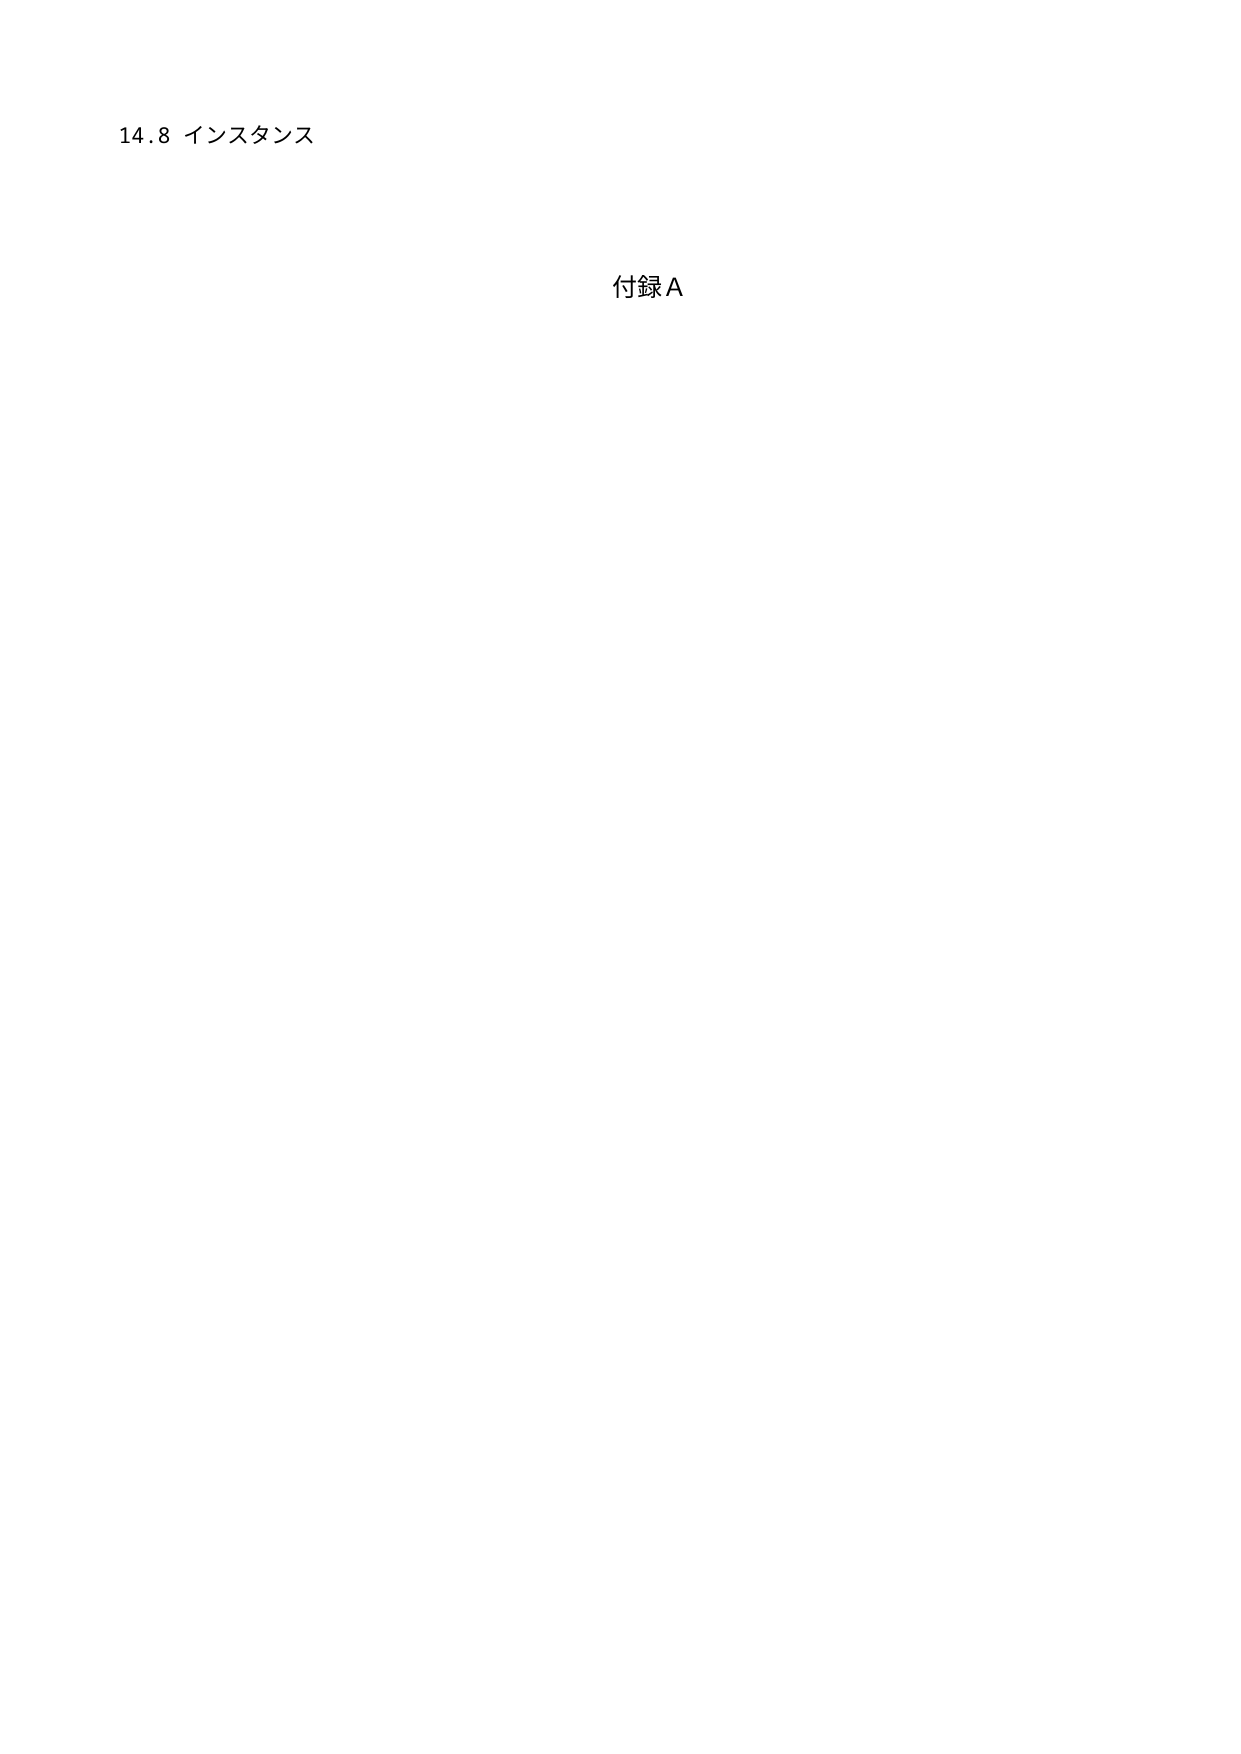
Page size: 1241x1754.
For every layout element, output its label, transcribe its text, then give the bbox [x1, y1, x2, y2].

text 14.8 インスタンス [118, 118, 1181, 150]
text 付録Ａ [118, 268, 1181, 304]
